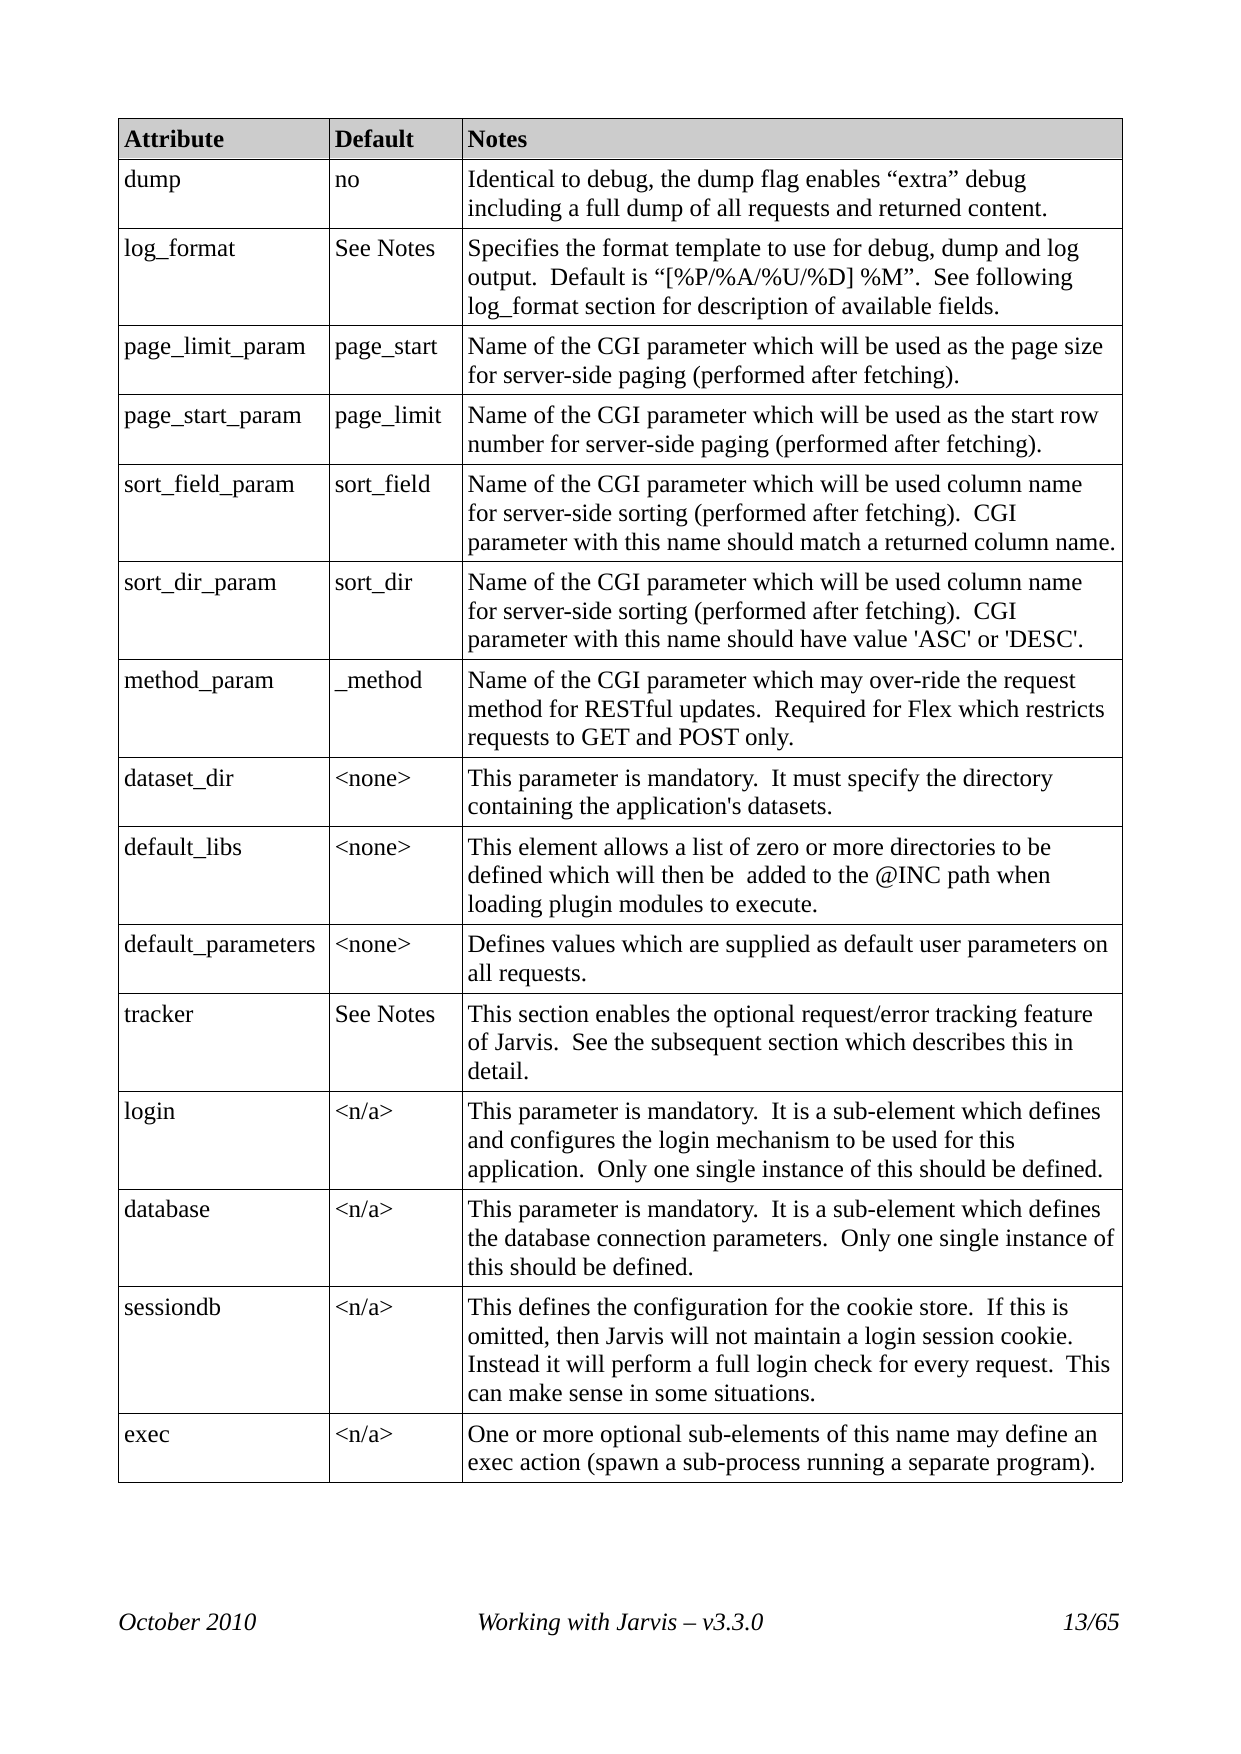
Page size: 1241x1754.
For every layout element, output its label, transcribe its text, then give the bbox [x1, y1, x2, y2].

table_cell <n/a> [330, 1287, 462, 1413]
table_cell This defines the configuration for the cookie store. If this is omitted, then Jarvis will not maintain a login session cookie. Instead it will perform a full login check for every request. This can make sense in some situations. [463, 1287, 1122, 1413]
table_cell database [119, 1190, 329, 1286]
table_cell <n/a> [330, 1190, 462, 1286]
table_cell page_start_param [119, 395, 329, 463]
table_cell dataset_dir [119, 758, 329, 826]
table_cell sort_field [330, 465, 462, 561]
table_cell sort_dir_param [119, 562, 329, 659]
table_cell Name of the CGI parameter which may over-ride the request method for RESTful updates. Required for Flex which restricts requests to GET and POST only. [463, 660, 1122, 757]
table_cell page_limit_param [119, 326, 329, 394]
table_cell sort_dir [330, 562, 462, 659]
table_cell dump [119, 160, 329, 227]
table_cell _method [330, 660, 462, 757]
table_cell Name of the CGI parameter which will be used column name for server-side sorting (performed after fetching). CGI parameter with this name should match a returned column name. [463, 465, 1122, 561]
table_cell Specifies the format template to use for debug, dump and log output. Default is “[%P/%A/%U/%D] %M”. See following log_format section for description of available fields. [463, 229, 1122, 325]
table_cell Defines values which are supplied as default user parameters on all requests. [463, 925, 1122, 993]
table_cell no [330, 160, 462, 227]
table_header Default [330, 119, 462, 158]
table_cell sessiondb [119, 1287, 329, 1413]
table_cell See Notes [330, 994, 462, 1091]
table_cell login [119, 1092, 329, 1188]
table_cell default_parameters [119, 925, 329, 993]
table_cell One or more optional sub-elements of this name may define an exec action (spawn a sub-process running a separate program). [463, 1414, 1122, 1482]
table_cell Name of the CGI parameter which will be used column name for server-side sorting (performed after fetching). CGI parameter with this name should have value 'ASC' or 'DESC'. [463, 562, 1122, 659]
table_cell <none> [330, 925, 462, 993]
table_cell <none> [330, 758, 462, 826]
table_cell This section enables the optional request/error tracking feature of Jarvis. See the subsequent section which describes this in detail. [463, 994, 1122, 1091]
table_header Attribute [119, 119, 329, 158]
table_cell This element allows a list of zero or more directories to be defined which will then be added to the @INC path when loading plugin modules to execute. [463, 827, 1122, 924]
table_cell sort_field_param [119, 465, 329, 561]
table_header Notes [463, 119, 1122, 158]
table_cell log_format [119, 229, 329, 325]
table_cell Name of the CGI parameter which will be used as the page size for server-side paging (performed after fetching). [463, 326, 1122, 394]
table_cell exec [119, 1414, 329, 1482]
table_cell This parameter is mandatory. It must specify the directory containing the application's datasets. [463, 758, 1122, 826]
table_cell Name of the CGI parameter which will be used as the start row number for server-side paging (performed after fetching). [463, 395, 1122, 463]
table_cell <none> [330, 827, 462, 924]
table_cell tracker [119, 994, 329, 1091]
table_cell Identical to debug, the dump flag enables “extra” debug including a full dump of all requests and returned content. [463, 160, 1122, 227]
table_cell <n/a> [330, 1092, 462, 1188]
table_cell default_libs [119, 827, 329, 924]
table_cell This parameter is mandatory. It is a sub-element which defines the database connection parameters. Only one single instance of this should be defined. [463, 1190, 1122, 1286]
table_cell page_start [330, 326, 462, 394]
table_cell This parameter is mandatory. It is a sub-element which defines and configures the login mechanism to be used for this application. Only one single instance of this should be defined. [463, 1092, 1122, 1188]
table_cell <n/a> [330, 1414, 462, 1482]
table_cell See Notes [330, 229, 462, 325]
table_cell page_limit [330, 395, 462, 463]
table_cell method_param [119, 660, 329, 757]
